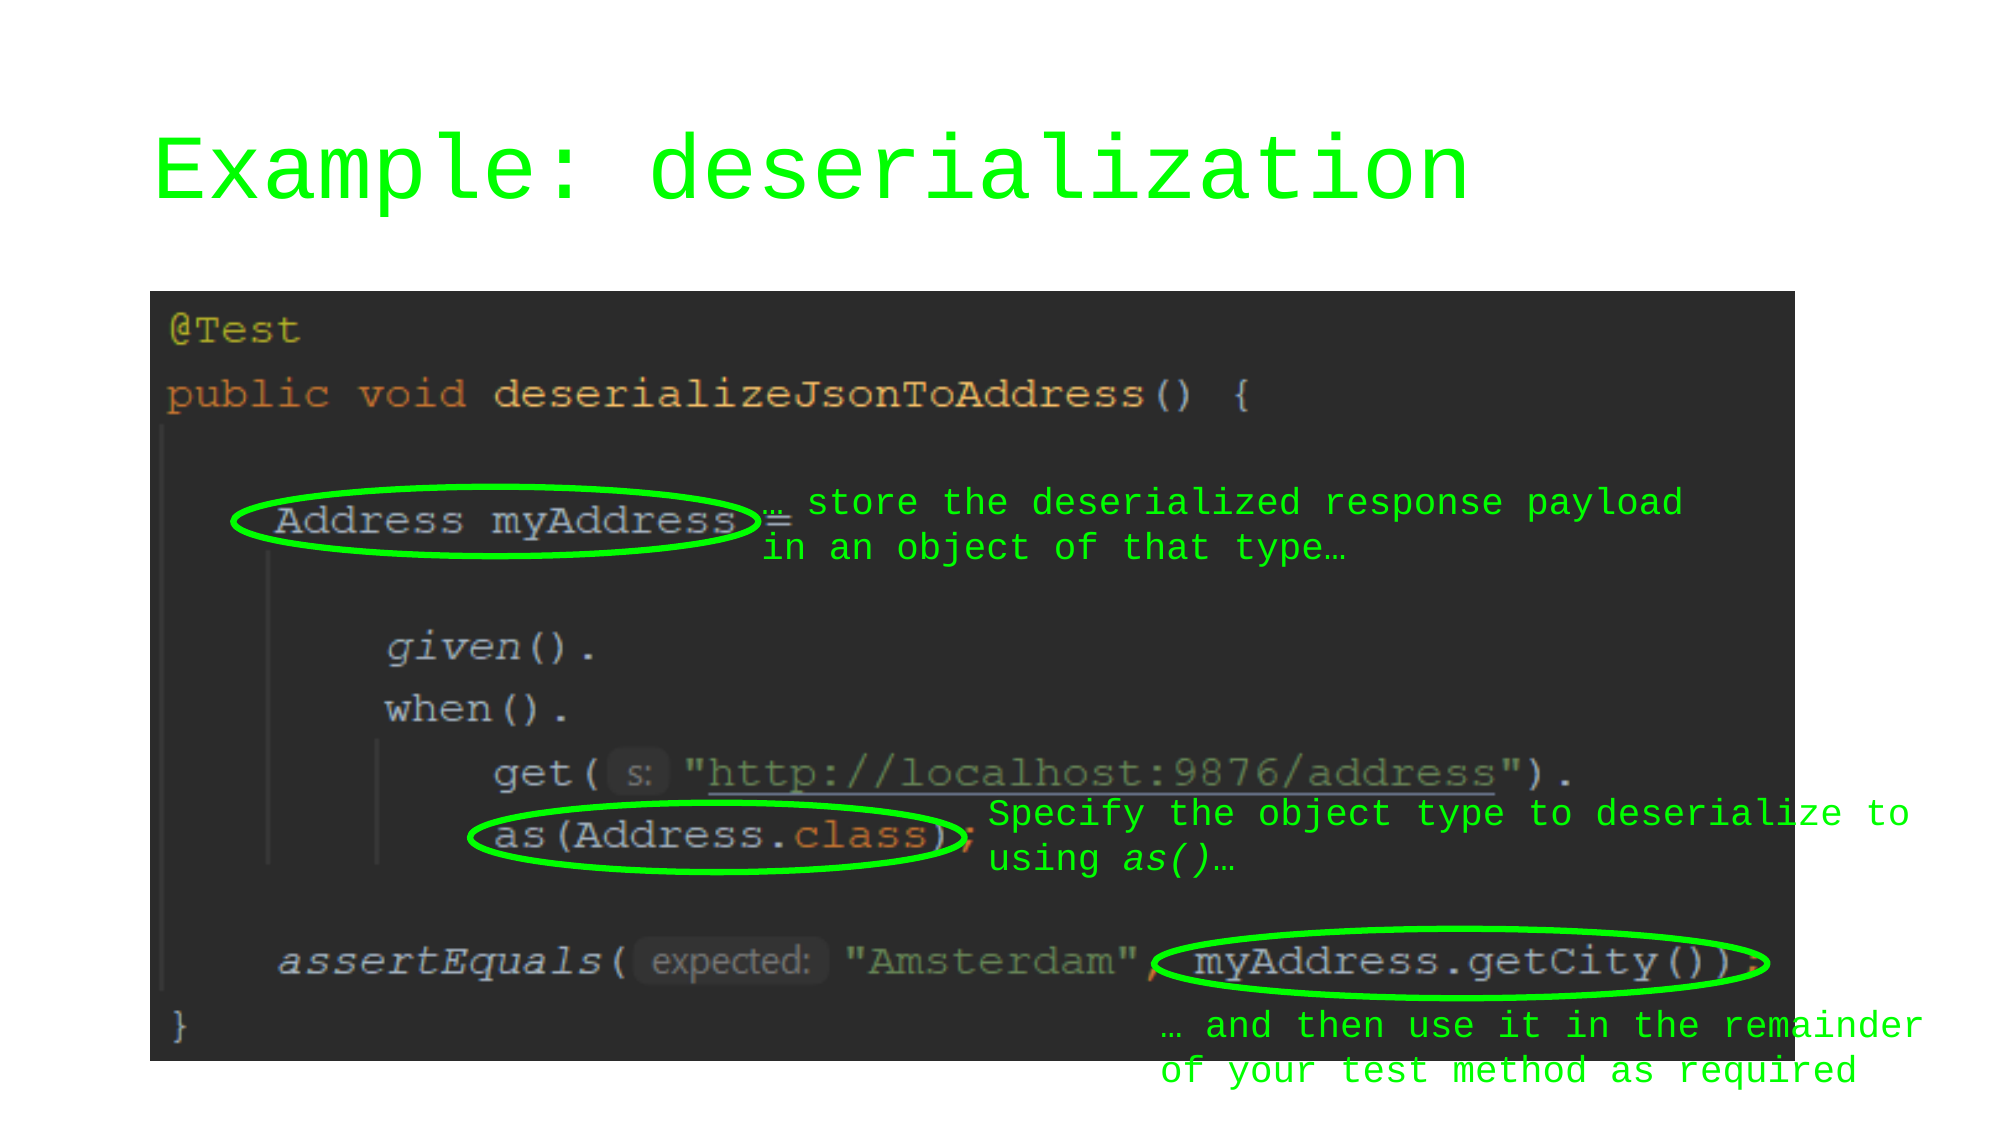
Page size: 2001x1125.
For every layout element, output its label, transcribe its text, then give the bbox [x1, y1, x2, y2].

text_box Specify the object type to deserialize to using as()… [972, 780, 1949, 887]
picture [150, 291, 1795, 1061]
text_box … store the deserialized response payload in an object of that type… [746, 469, 1722, 576]
text_box … and then use it in the remainder of your test method as required [1145, 992, 1949, 1099]
title Example: deserialization [137, 59, 1863, 278]
picture [1158, 932, 1763, 992]
